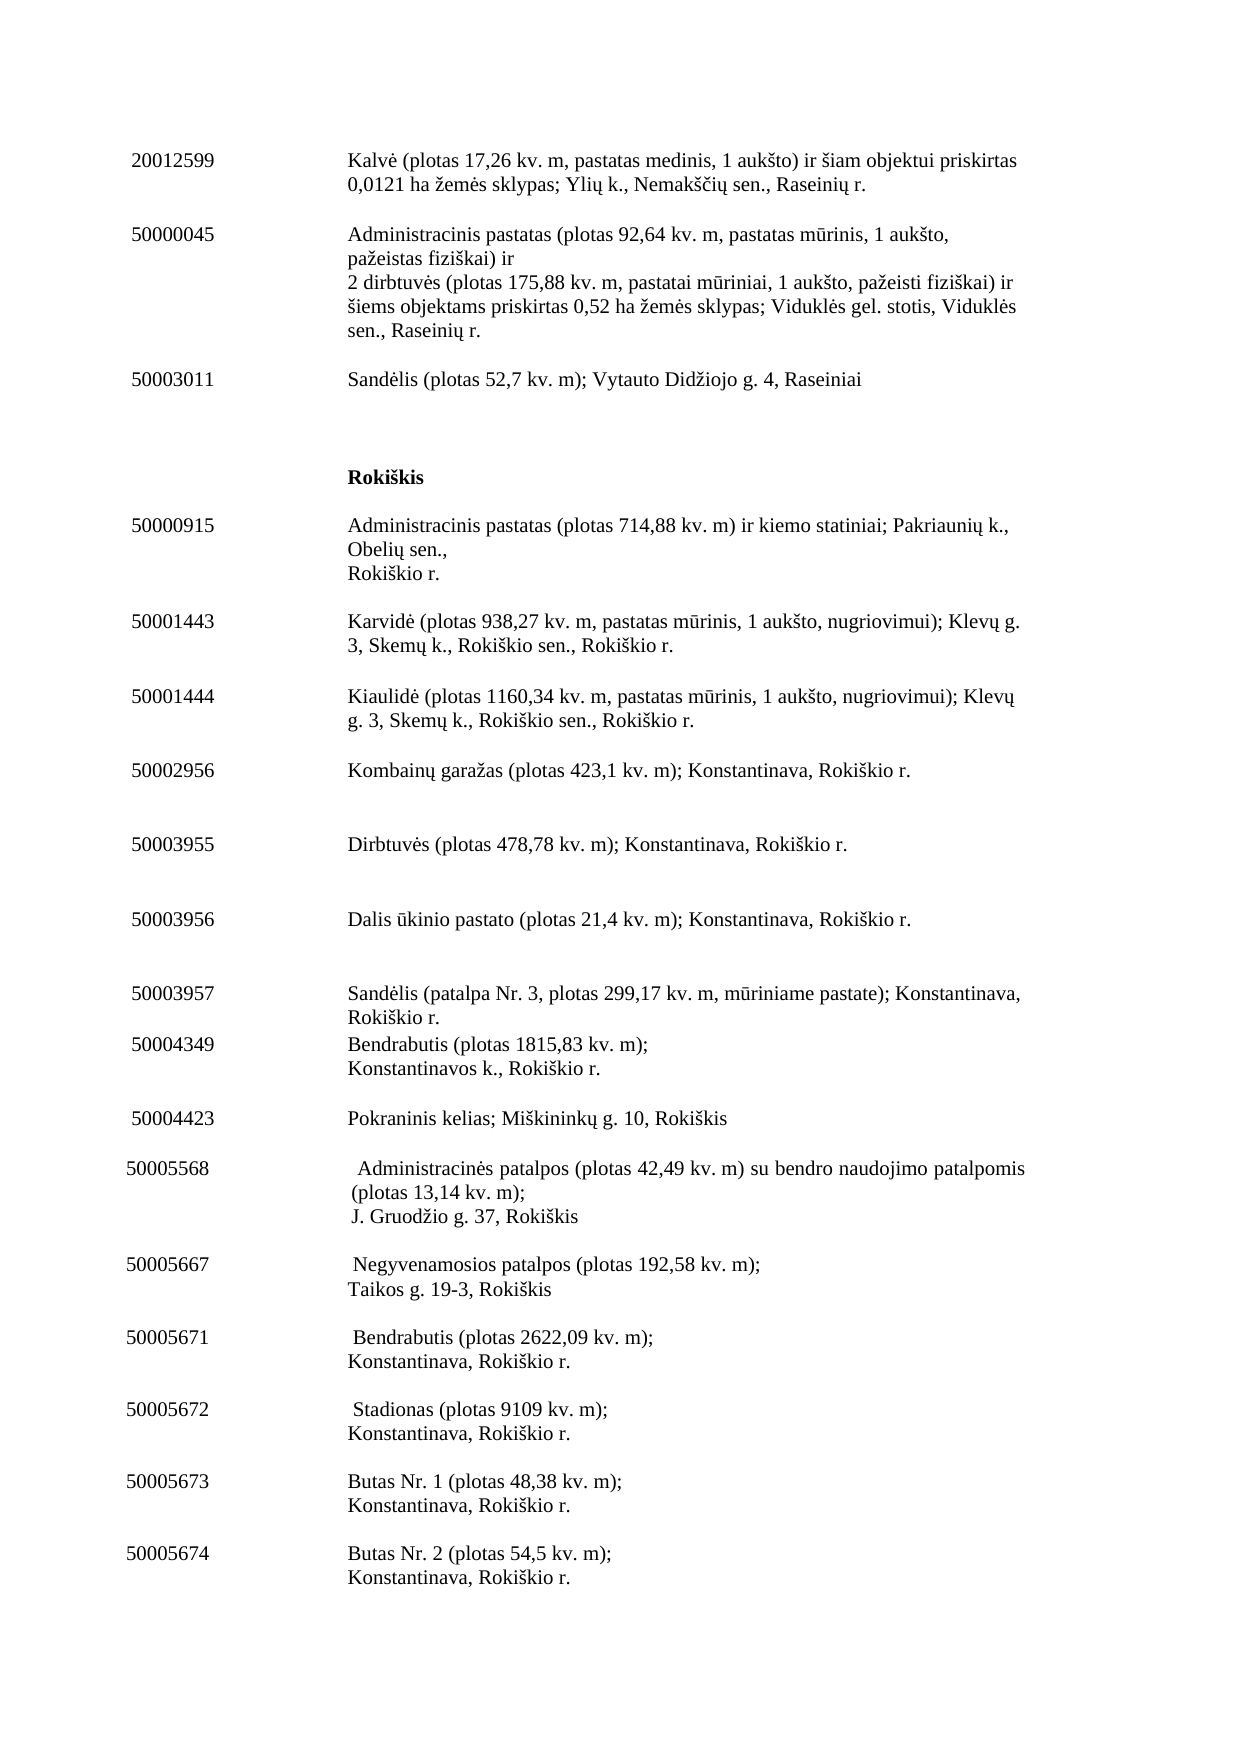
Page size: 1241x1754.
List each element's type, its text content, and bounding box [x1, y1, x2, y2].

table_cell [1193, 981, 1211, 1031]
table_cell [1193, 1325, 1211, 1397]
table_cell [1037, 1156, 1148, 1252]
table_cell [1170, 1106, 1192, 1156]
table_cell Bendrabutis (plotas 2622,09 kv. m); Konstantinava, Rokiškio r. [336, 1325, 1037, 1397]
table_cell [1170, 1082, 1192, 1106]
table_cell 50001444 [115, 684, 336, 734]
table_cell [1193, 1253, 1211, 1324]
table_cell [1155, 1541, 1163, 1613]
table_cell [1170, 1325, 1192, 1397]
table_cell [1163, 1469, 1170, 1541]
table_cell Administracinis pastatas (plotas 92,64 kv. m, pastatas mūrinis, 1 aukšto, pažeistas fiziškai) ir 2 dirbtuvės (plotas 175,88 kv. m, pastatai mūriniai, 1 aukšto, pažeisti fiziškai) ir šiems objektams priskirtas 0,52 ha žemės sklypas; Viduklės gel. stotis, Viduklės sen., Raseinių r. [336, 222, 1037, 342]
table_cell [1193, 1082, 1211, 1106]
table_cell [101, 981, 114, 1031]
table_cell Bendrabutis (plotas 1815,83 kv. m); Konstantinavos k., Rokiškio r. [336, 1031, 1037, 1082]
table_cell [1155, 198, 1163, 222]
table_cell [1163, 734, 1170, 758]
table_cell [101, 1031, 114, 1082]
table_cell [1037, 1325, 1148, 1397]
table_cell 50003956 [115, 907, 336, 957]
table_cell [1163, 465, 1170, 489]
table_cell [1155, 808, 1163, 832]
table_cell 50005671 [115, 1325, 336, 1397]
table_cell [1155, 1397, 1163, 1469]
table_cell [1193, 222, 1211, 342]
table_cell [1148, 148, 1155, 198]
table_cell [1170, 808, 1192, 832]
table_cell [1193, 441, 1211, 465]
table_cell [1155, 465, 1163, 489]
table_cell [1163, 417, 1170, 441]
table_cell [1037, 1397, 1148, 1469]
table_cell [1170, 833, 1192, 883]
table_cell [101, 489, 114, 513]
table_cell [1155, 758, 1163, 808]
table_cell Dirbtuvės (plotas 478,78 kv. m); Konstantinava, Rokiškio r. [336, 833, 1037, 883]
table_cell [115, 1082, 1155, 1106]
table_cell 50005673 [115, 1469, 336, 1541]
table_cell [1037, 684, 1148, 734]
table_cell [1148, 981, 1155, 1031]
table_cell [1148, 1156, 1155, 1252]
table_cell [1155, 1253, 1163, 1324]
table_cell [1155, 1325, 1163, 1397]
table_cell [1037, 1541, 1148, 1613]
table_cell [1155, 1469, 1163, 1541]
table_cell [1037, 366, 1148, 417]
table_cell [1163, 489, 1170, 513]
table_cell [101, 417, 114, 441]
table_cell [1155, 1156, 1163, 1252]
table_cell [101, 734, 114, 758]
table_cell [1037, 1031, 1148, 1082]
table_cell [1170, 1469, 1192, 1541]
table_cell [1163, 981, 1170, 1031]
table_cell [115, 489, 1155, 513]
table_cell [1163, 1156, 1170, 1252]
table_cell Administracinės patalpos (plotas 42,49 kv. m) su bendro naudojimo patalpomis (plotas 13,14 kv. m); J. Gruodžio g. 37, Rokiškis [336, 1156, 1037, 1252]
table_cell 50000915 [115, 513, 336, 585]
table_cell [1193, 609, 1211, 659]
table_cell [1155, 684, 1163, 734]
table_cell 50000045 [115, 222, 336, 342]
table_cell [115, 957, 1155, 981]
table_cell [1170, 1397, 1192, 1469]
table_cell [101, 1325, 114, 1397]
table_cell [1163, 883, 1170, 907]
table_cell [1163, 758, 1170, 808]
table_cell [1037, 222, 1148, 342]
table_cell [1155, 1082, 1163, 1106]
table_cell [1163, 808, 1170, 832]
table_cell Karvidė (plotas 938,27 kv. m, pastatas mūrinis, 1 aukšto, nugriovimui); Klevų g. 3, Skemų k., Rokiškio sen., Rokiškio r. [336, 609, 1037, 659]
table_cell [1163, 441, 1170, 465]
table_cell [1193, 1469, 1211, 1541]
table_cell [1170, 1541, 1192, 1613]
table_cell [1170, 1253, 1192, 1324]
table_cell [1037, 758, 1148, 808]
table_cell [1163, 1106, 1170, 1156]
table_cell [1155, 585, 1163, 609]
table_cell [1170, 417, 1192, 441]
table_cell Pokraninis kelias; Miškininkų g. 10, Rokiškis [336, 1106, 1037, 1156]
table_cell 20012599 [115, 148, 336, 198]
table_cell Kiaulidė (plotas 1160,34 kv. m, pastatas mūrinis, 1 aukšto, nugriovimui); Klevų g. 3, Skemų k., Rokiškio sen., Rokiškio r. [336, 684, 1037, 734]
table_cell [115, 343, 1155, 366]
table_cell [1163, 366, 1170, 417]
table_cell [1193, 883, 1211, 907]
table_cell [101, 1106, 114, 1156]
table_cell [1170, 609, 1192, 659]
table_cell [1163, 660, 1170, 684]
table_cell [1148, 1325, 1155, 1397]
table_cell [1193, 1106, 1211, 1156]
table_cell [101, 366, 114, 417]
table_cell [1037, 981, 1148, 1031]
table_cell [1170, 684, 1192, 734]
table_cell [1170, 734, 1192, 758]
table_cell [101, 684, 114, 734]
table_cell [1170, 981, 1192, 1031]
table_cell Administracinis pastatas (plotas 714,88 kv. m) ir kiemo statiniai; Pakriaunių k., Obelių sen., Rokiškio r. [336, 513, 1037, 585]
table_cell [1155, 907, 1163, 957]
table_cell [1155, 833, 1163, 883]
table_cell Butas Nr. 2 (plotas 54,5 kv. m); Konstantinava, Rokiškio r. [336, 1541, 1037, 1613]
table_cell [1170, 513, 1192, 585]
table_cell [1155, 366, 1163, 417]
table_cell [115, 417, 1155, 441]
table_cell [1170, 441, 1192, 465]
table_cell Negyvenamosios patalpos (plotas 192,58 kv. m); Taikos g. 19-3, Rokiškis [336, 1253, 1037, 1324]
table_cell 50002956 [115, 758, 336, 808]
table_cell [1170, 1156, 1192, 1252]
table_cell [1155, 417, 1163, 441]
table_cell [1170, 222, 1192, 342]
table_cell [1155, 660, 1163, 684]
table_cell [1170, 758, 1192, 808]
table_cell 50004349 [115, 1031, 336, 1082]
table_cell [1170, 366, 1192, 417]
table_cell [1170, 198, 1192, 222]
table_cell [1148, 684, 1155, 734]
table_cell 50001443 [115, 609, 336, 659]
table_cell [1163, 609, 1170, 659]
table_cell [1193, 833, 1211, 883]
table_cell [1148, 222, 1155, 342]
table_cell [1155, 513, 1163, 585]
table_cell [1148, 758, 1155, 808]
table_cell 50005674 [115, 1541, 336, 1613]
table_cell [1037, 1253, 1148, 1324]
table_cell [1163, 1031, 1170, 1082]
table_cell [1155, 148, 1163, 198]
table_cell [1148, 609, 1155, 659]
table_cell [115, 198, 1155, 222]
table_cell 50003955 [115, 833, 336, 883]
table_cell [1163, 222, 1170, 342]
table_cell [1155, 489, 1163, 513]
table_cell [1193, 1541, 1211, 1613]
table_cell [101, 343, 114, 366]
table_cell [1193, 585, 1211, 609]
table_cell 50005667 [115, 1253, 336, 1324]
table_cell [1193, 907, 1211, 957]
table_cell [1037, 907, 1148, 957]
table_cell [1170, 660, 1192, 684]
table_cell [1193, 513, 1211, 585]
table_cell [1037, 513, 1148, 585]
table_cell [1193, 366, 1211, 417]
table_cell [101, 957, 114, 981]
table_cell [1170, 1031, 1192, 1082]
table_cell [1148, 366, 1155, 417]
table_cell [1155, 883, 1163, 907]
table_cell [1193, 1397, 1211, 1469]
table_cell [1037, 609, 1148, 659]
table_cell [101, 513, 114, 585]
table_cell [1148, 1031, 1155, 1082]
table_cell [1155, 1106, 1163, 1156]
table_cell [1155, 957, 1163, 981]
table_cell [1170, 148, 1192, 198]
table_cell [101, 1469, 114, 1541]
table_cell [101, 883, 114, 907]
table_cell 50003011 [115, 366, 336, 417]
table_cell [101, 808, 114, 832]
table_cell [101, 585, 114, 609]
table_cell [1155, 441, 1163, 465]
table_cell [115, 808, 1155, 832]
table_cell [1163, 1253, 1170, 1324]
table_cell Butas Nr. 1 (plotas 48,38 kv. m); Konstantinava, Rokiškio r. [336, 1469, 1037, 1541]
table_cell [101, 758, 114, 808]
table_cell [1037, 148, 1148, 198]
table_cell [115, 585, 1155, 609]
table_cell [101, 1397, 114, 1469]
table_cell [1037, 1469, 1148, 1541]
table_cell Stadionas (plotas 9109 kv. m); Konstantinava, Rokiškio r. [336, 1397, 1037, 1469]
table_cell [115, 660, 1155, 684]
table_cell [1148, 1106, 1155, 1156]
table_cell [115, 883, 1155, 907]
table_cell [1193, 343, 1211, 366]
table_cell [115, 441, 1155, 465]
table_cell [1155, 343, 1163, 366]
table_cell [1193, 198, 1211, 222]
table_cell Dalis ūkinio pastato (plotas 21,4 kv. m); Konstantinava, Rokiškio r. [336, 907, 1037, 957]
table_cell [1148, 1469, 1155, 1541]
table_cell 50004423 [115, 1106, 336, 1156]
table_cell [1193, 808, 1211, 832]
table_cell [1193, 148, 1211, 198]
table_cell [101, 609, 114, 659]
table_cell [1170, 907, 1192, 957]
table_cell [101, 833, 114, 883]
table_cell [1163, 957, 1170, 981]
table_cell [1193, 417, 1211, 441]
table_cell [101, 441, 114, 465]
table_cell [1193, 489, 1211, 513]
table_cell [1155, 222, 1163, 342]
table_cell 50005568 [115, 1156, 336, 1252]
table_cell Sandėlis (patalpa Nr. 3, plotas 299,17 kv. m, mūriniame pastate); Konstantinava, Rokiškio r. [336, 981, 1037, 1031]
table_cell 50003957 [115, 981, 336, 1031]
table_cell [1170, 585, 1192, 609]
table_cell [1163, 684, 1170, 734]
table_cell [1037, 833, 1148, 883]
table_cell [1148, 1253, 1155, 1324]
table_cell [1170, 465, 1192, 489]
table_cell [1155, 981, 1163, 1031]
table_cell [101, 222, 114, 342]
table_cell [1148, 1397, 1155, 1469]
table_cell [1163, 1541, 1170, 1613]
table_cell [101, 1253, 114, 1324]
table_cell [101, 1156, 114, 1252]
table_cell [1163, 343, 1170, 366]
table_cell [1163, 1325, 1170, 1397]
table_cell 50005672 [115, 1397, 336, 1469]
table_cell [1193, 684, 1211, 734]
table_cell [1163, 907, 1170, 957]
table_cell [1163, 585, 1170, 609]
table_cell [1148, 513, 1155, 585]
table_cell [115, 465, 336, 489]
table_cell Sandėlis (plotas 52,7 kv. m); Vytauto Didžiojo g. 4, Raseiniai [336, 366, 1037, 417]
table_cell [1193, 758, 1211, 808]
table_cell [1193, 1156, 1211, 1252]
table_cell [1148, 1541, 1155, 1613]
table_cell [1170, 343, 1192, 366]
table_cell [1037, 1106, 1148, 1156]
table_cell [101, 907, 114, 957]
table_cell [1170, 883, 1192, 907]
table_cell [1163, 198, 1170, 222]
table_cell Kombainų garažas (plotas 423,1 kv. m); Konstantinava, Rokiškio r. [336, 758, 1037, 808]
table_cell [1163, 1082, 1170, 1106]
table_cell [101, 198, 114, 222]
table_cell [1148, 833, 1155, 883]
table_cell [1193, 1031, 1211, 1082]
table_cell [101, 660, 114, 684]
table_cell [1155, 1031, 1163, 1082]
table_cell [1163, 513, 1170, 585]
table_cell [101, 148, 114, 198]
table_cell [1170, 489, 1192, 513]
table_cell Kalvė (plotas 17,26 kv. m, pastatas medinis, 1 aukšto) ir šiam objektui priskirtas 0,0121 ha žemės sklypas; Ylių k., Nemakščių sen., Raseinių r. [336, 148, 1037, 198]
table_cell [1193, 734, 1211, 758]
table_cell [1193, 465, 1211, 489]
table_cell [1170, 957, 1192, 981]
table_cell [1193, 660, 1211, 684]
table_cell [115, 734, 1155, 758]
table_cell [1193, 957, 1211, 981]
table_cell Rokiškis [336, 465, 1155, 489]
table_cell [1155, 609, 1163, 659]
table_cell [101, 1082, 114, 1106]
table_cell [101, 465, 114, 489]
table_cell [1148, 907, 1155, 957]
table_cell [101, 1541, 114, 1613]
table_cell [1163, 148, 1170, 198]
table_cell [1163, 833, 1170, 883]
table_cell [1155, 734, 1163, 758]
table_cell [1163, 1397, 1170, 1469]
